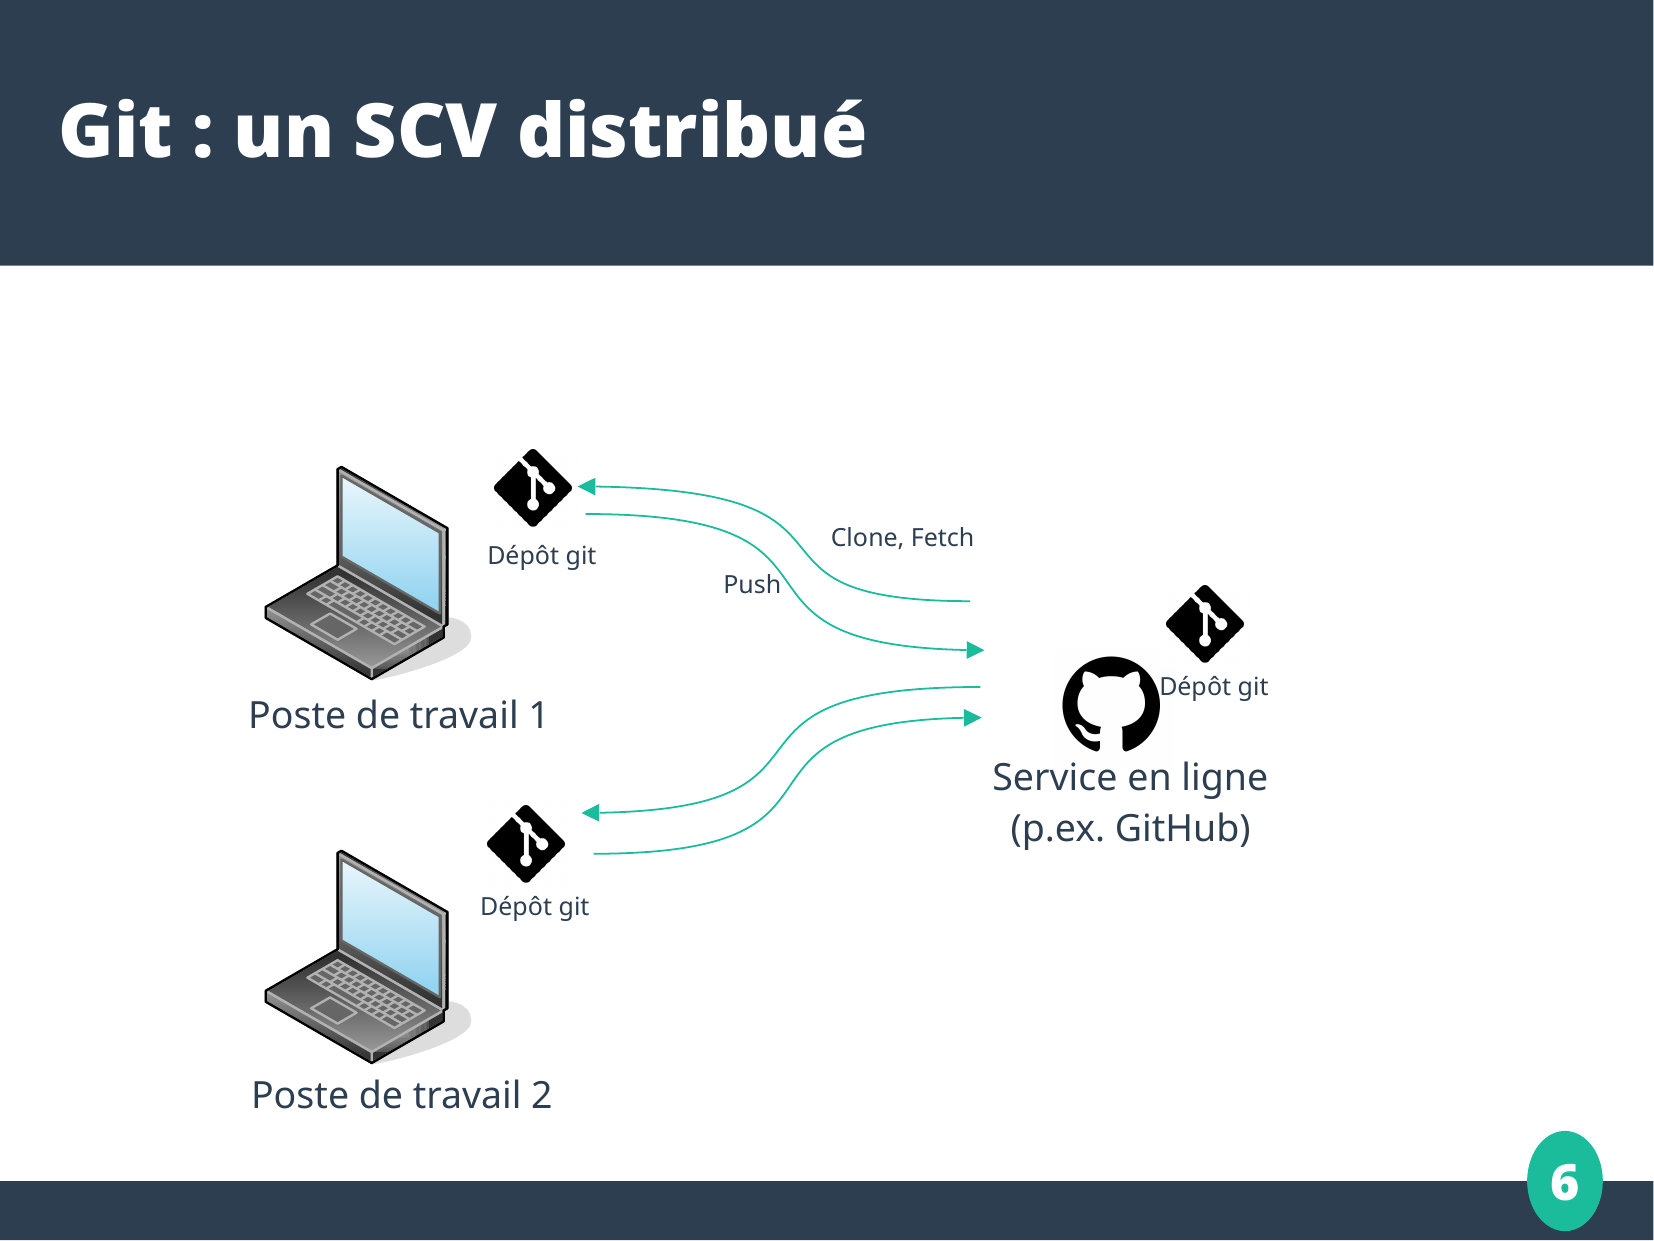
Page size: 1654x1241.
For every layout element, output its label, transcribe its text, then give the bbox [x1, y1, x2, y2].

title Git : un SCV distribué [59, 49, 1595, 207]
picture [480, 797, 571, 888]
text_box [267, 853, 446, 1061]
picture [487, 441, 578, 532]
text_box [377, 618, 471, 679]
text_box Push [708, 561, 791, 608]
text_box Clone, Fetch [816, 514, 975, 561]
text_box Dépôt git [465, 882, 591, 929]
text_box [267, 469, 446, 677]
text_box Poste de travail 1 [233, 683, 529, 746]
text_box [378, 1002, 471, 1062]
text_box Dépôt git [472, 531, 598, 578]
text_box Poste de travail 2 [236, 1062, 531, 1126]
picture [1055, 577, 1250, 746]
text_box Service en ligne (p.ex. GitHub) [977, 746, 1253, 857]
text_box Dépôt git [1144, 662, 1270, 709]
